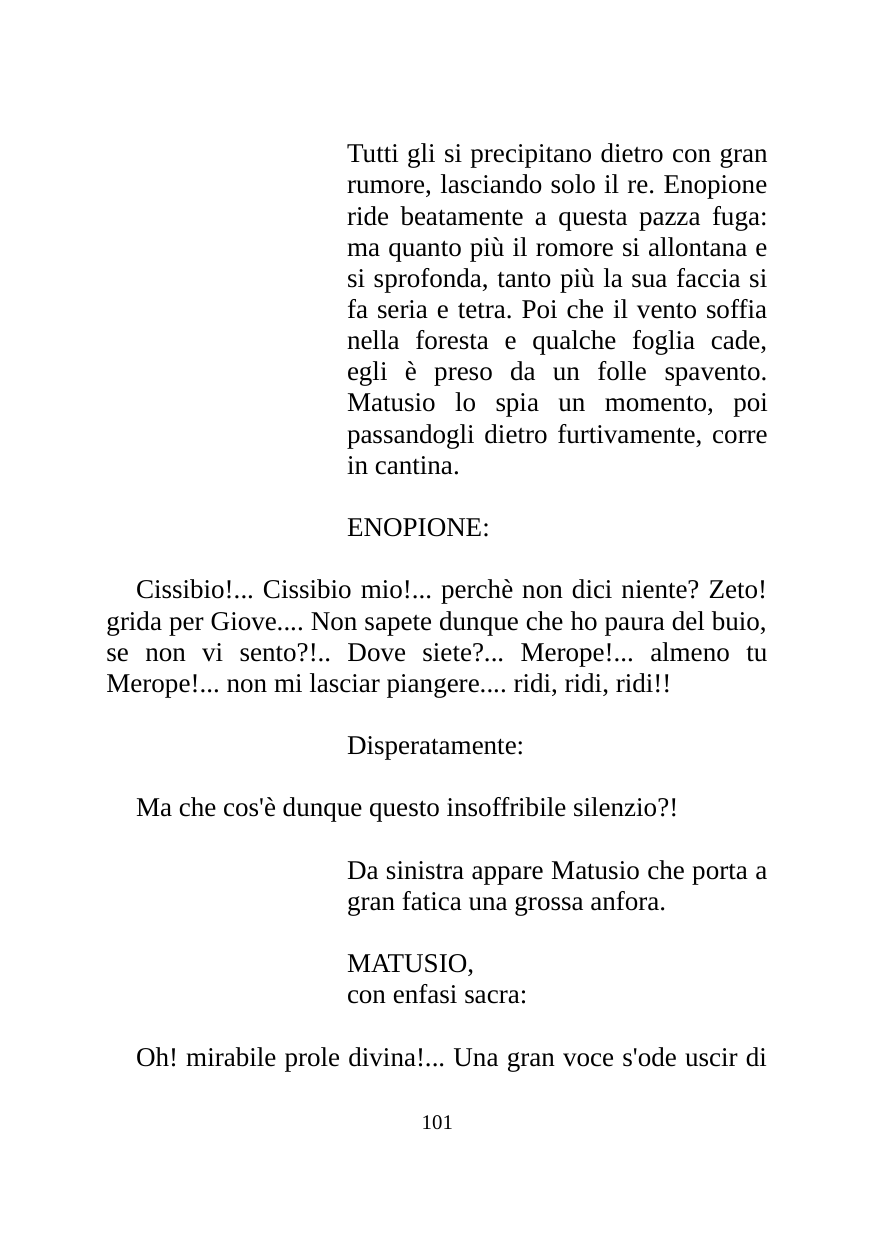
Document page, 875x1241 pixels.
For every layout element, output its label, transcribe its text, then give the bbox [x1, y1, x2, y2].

text Tutti gli si precipitano dietro con gran rumore, lasciando solo il re. Enopione ride beatamente a questa pazza fuga: ma quanto più il romore si allontana e si sprofonda, tanto più la sua faccia si fa seria e tetra. Poi che il vento soffia nella foresta e qualche foglia cade, egli è preso da un folle spavento. Matusio lo spia un momento, poi passandogli dietro furtivamente, corre in cantina. [347, 137, 768, 480]
text con enfasi sacra: [347, 978, 768, 1009]
text Oh! mirabile prole divina!... Una gran voce s'ode uscir di [106, 1041, 768, 1072]
text ENOPIONE: [347, 511, 768, 542]
text Ma che cos'è dunque questo insoffribile silenzio?! [106, 791, 768, 823]
text Da sinistra appare Matusio che porta a gran fatica una grossa anfora. [347, 854, 768, 916]
text Cissibio!... Cissibio mio!... perchè non dici niente? Zeto! grida per Giove.... Non sapete dunque che ho paura del buio, se non vi sento?!.. Dove siete?... Merope!... almeno tu Merope!... non mi lasciar piangere.... ridi, ridi, ridi!! [106, 573, 768, 698]
text Disperatamente: [347, 729, 768, 760]
text MATUSIO, [347, 947, 768, 978]
